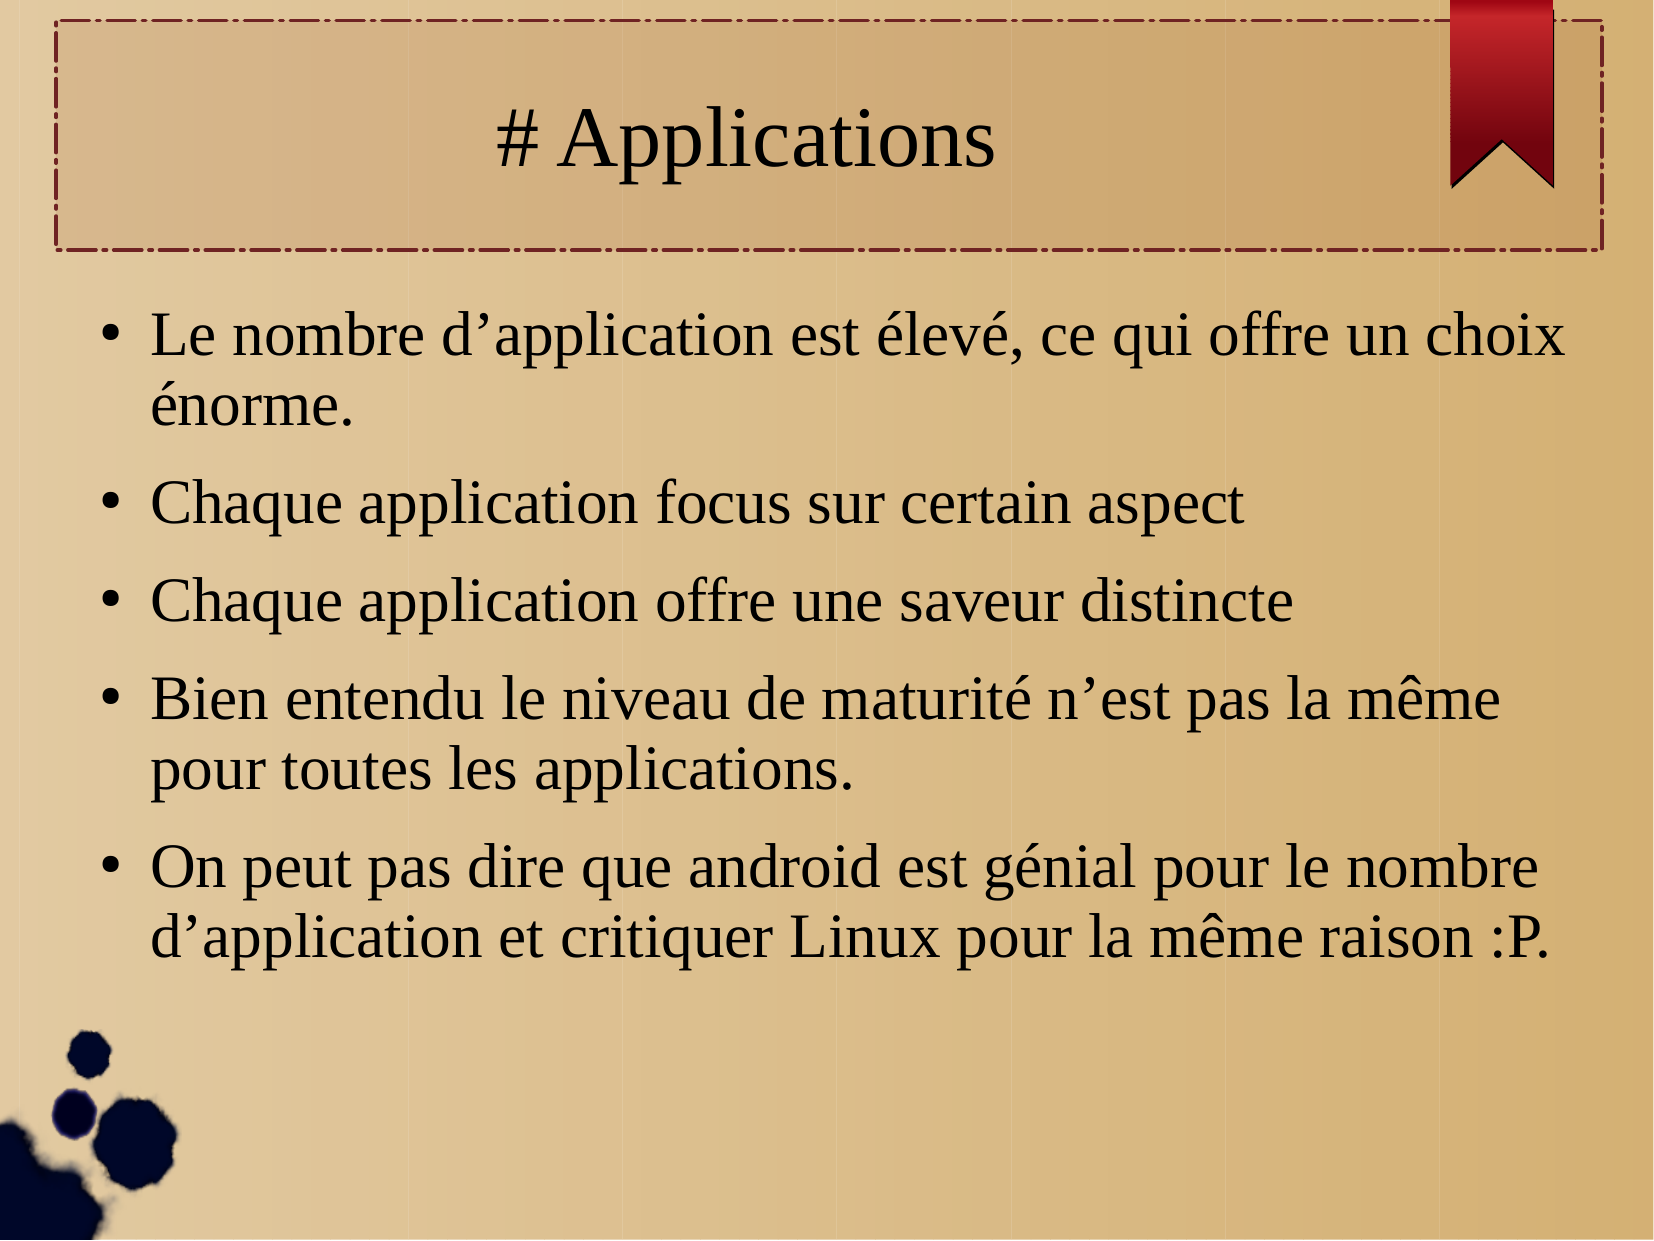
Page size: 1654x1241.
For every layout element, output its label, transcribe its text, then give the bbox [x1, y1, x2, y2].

title # Applications [82, 47, 1412, 229]
list Le nombre d’application est élevé, ce qui offre un choix énorme. Chaque application focus sur certain aspect Chaque application offre une saveur distincte Bien entendu le niveau de maturité n’est pas la même pour toutes les applications. On peut pas dire que android est génial pour le nombre d’application et critiquer Linux pour la même raison :P. [82, 299, 1571, 1019]
